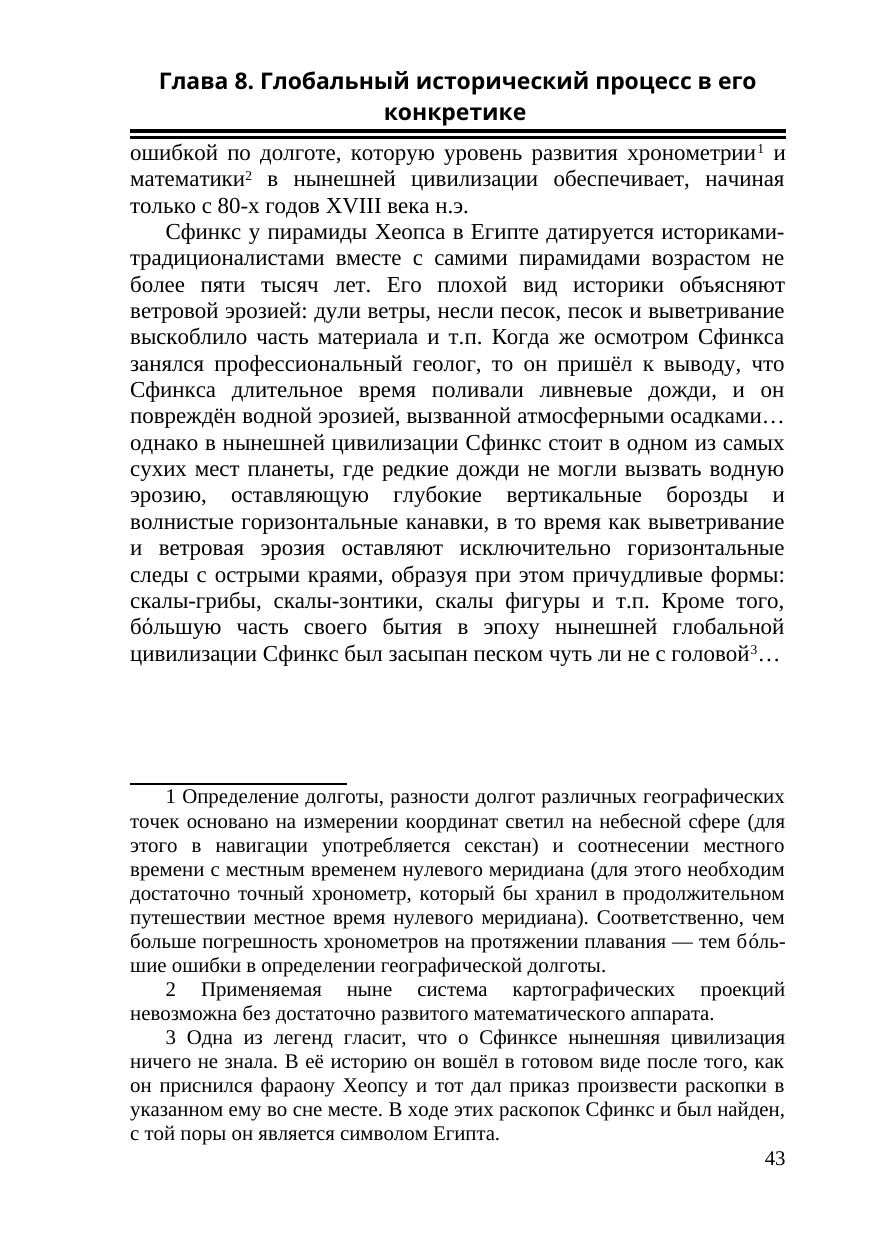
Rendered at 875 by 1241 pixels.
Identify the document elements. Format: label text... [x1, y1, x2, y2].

text Применяемая ныне система картографических проекций невозможна без достаточно развитого математического аппарата. [130, 977, 786, 1025]
text Одна из легенд гласит, что о Сфинксе нынешняя цивилизация ничего не знала. В её историю он вошёл в готовом виде после того, как он приснился фараону Хеопсу и тот дал приказ произвести раскопки в указанном ему во сне месте. В ходе этих раскопок Сфинкс и был найден, с той поры он является символом Египта. [130, 1025, 786, 1145]
text Определение долготы, разности долгот различных географических точек основано на измерении координат светил на небесной сфере (для этого в навигации употребляется секстан) и соотнесении местного времени с местным временем нулевого меридиана (для этого необходим достаточно точный хронометр, который бы хранил в продолжительном путешествии местное время нулевого меридиана). Соответственно, чем больше погрешность хронометров на протяжении плавания — тем бóль­шие ошибки в определении географической долготы. [130, 784, 786, 977]
text ошибкой по долготе, которую уровень развития хронометрии и математики в нынешней цивилизации обеспечивает, начиная только с 80-х годов XVIII века н.э. [130, 139, 786, 218]
text Сфинкс у пирамиды Хеопса в Египте датируется историками-традиционалистами вместе с самими пирамидами возрастом не более пяти тысяч лет. Его плохой вид историки объясняют ветровой эрозией: дули ветры, несли песок, песок и выветривание выскоблило часть материала и т.п. Когда же осмотром Сфинкса занялся профессиональный геолог, то он пришёл к выводу, что Сфинкса длительное время поливали ливневые дожди, и он повреждён водной эрозией, вызванной атмосферными осадками… однако в нынешней цивилизации Сфинкс стоит в одном из самых сухих мест планеты, где редкие дожди не могли вызвать водную эрозию, оставляющую глубокие вертикальные борозды и волнистые горизонтальные канавки, в то время как выветривание и ветровая эрозия оставляют исключительно горизонтальные следы с острыми краями, образуя при этом причудливые формы: скалы-грибы, скалы-зонтики, скалы фигуры и т.п. Кроме того, бόльшую часть своего бытия в эпоху нынешней глобальной цивилизации Сфинкс был засыпан песком чуть ли не с головой… [130, 218, 786, 666]
